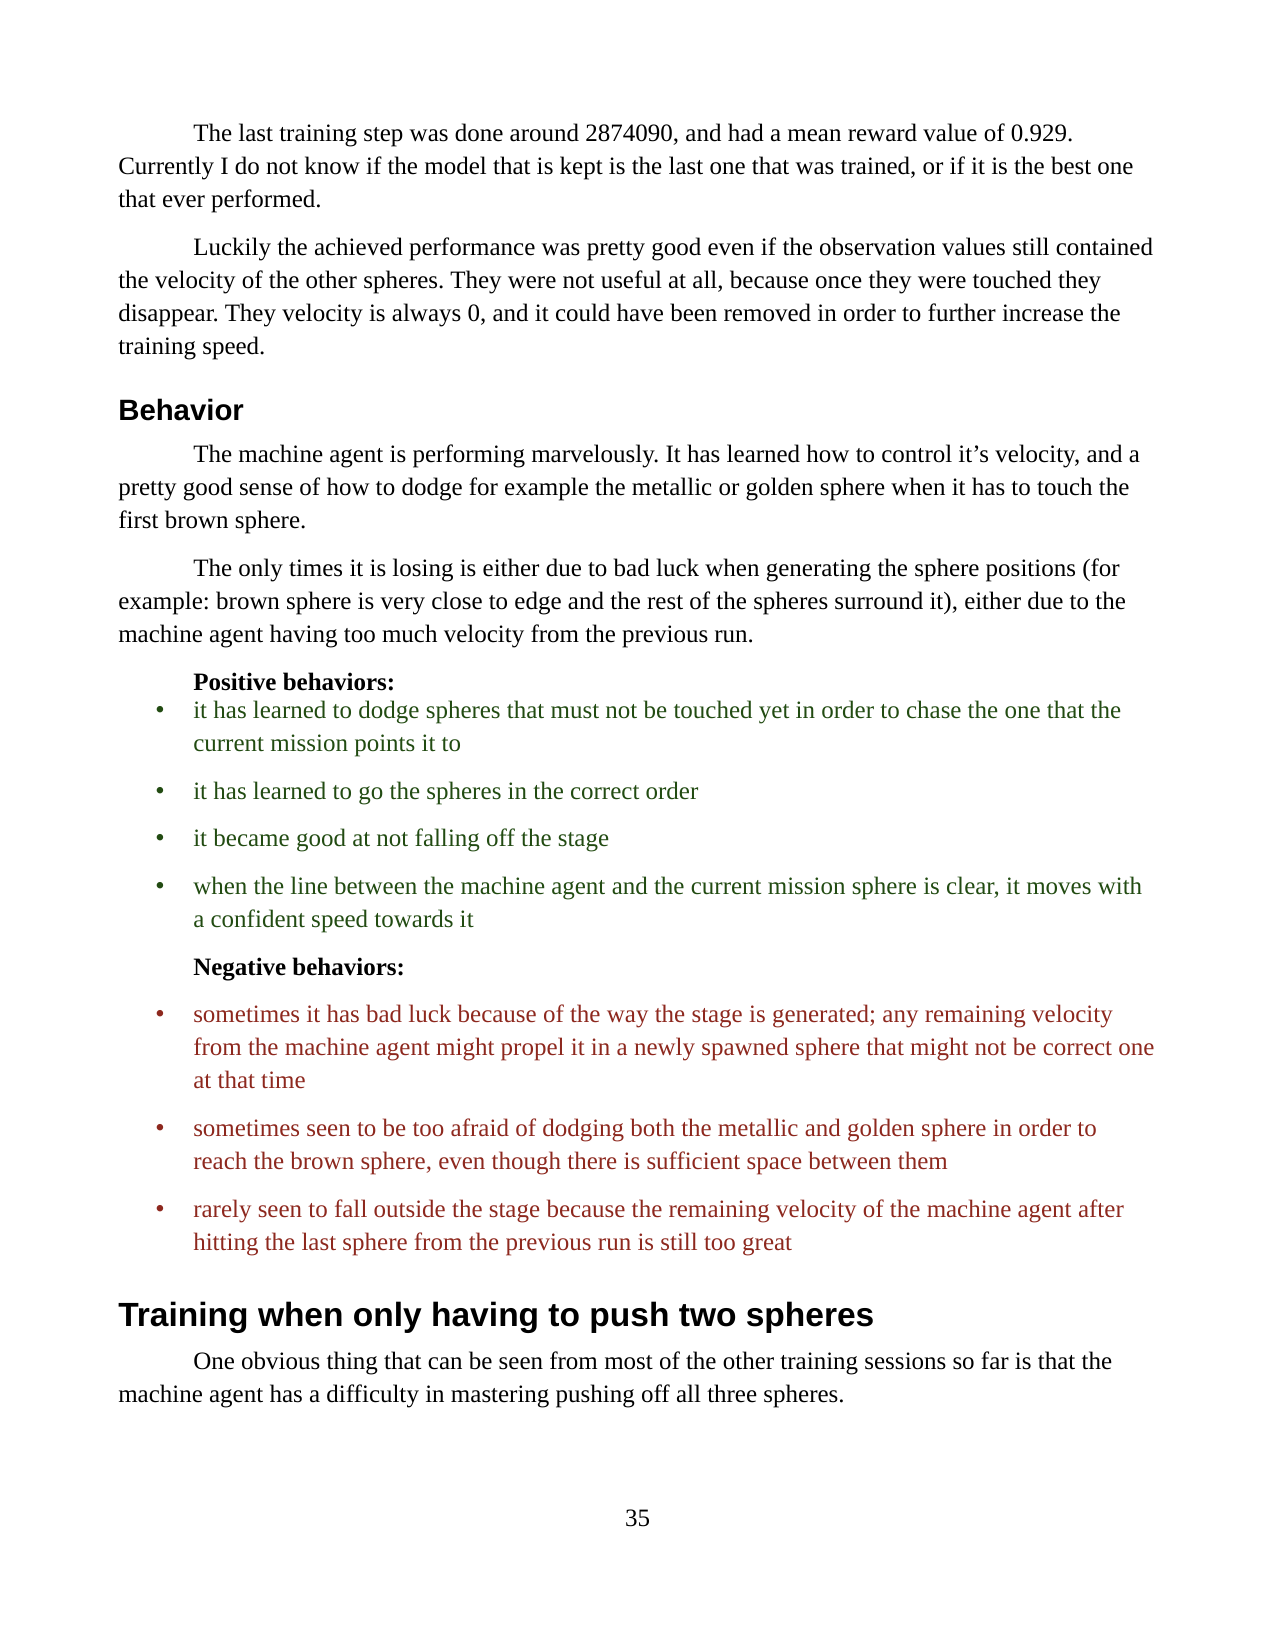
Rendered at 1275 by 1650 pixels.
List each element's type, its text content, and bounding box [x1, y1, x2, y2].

text The machine agent is performing marvelously. It has learned how to control it’s velocity, and a pretty good sense of how to dodge for example the metallic or golden sphere when it has to touch the first brown sphere. [118, 439, 1157, 534]
text The last training step was done around 2874090, and had a mean reward value of 0.929. Currently I do not know if the model that is kept is the last one that was trained, or if it is the best one that ever performed. [118, 118, 1157, 213]
list it has learned to dodge spheres that must not be touched yet in order to chase the one that the current mission points it to [156, 695, 1157, 757]
list sometimes seen to be too afraid of dodging both the metallic and golden sphere in order to reach the brown sphere, even though there is sufficient space between them [156, 1113, 1157, 1175]
list it became good at not falling off the stage [156, 823, 1157, 852]
list sometimes it has bad luck because of the way the stage is generated; any remaining velocity from the machine agent might propel it in a newly spawned sphere that might not be correct one at that time [156, 999, 1157, 1094]
subtitle Training when only having to push two spheres [118, 1295, 1157, 1334]
text One obvious thing that can be seen from most of the other training sessions so far is that the machine agent has a difficulty in mastering pushing off all three spheres. [118, 1346, 1157, 1408]
text The only times it is losing is either due to bad luck when generating the sphere positions (for example: brown sphere is very close to edge and the rest of the spheres surround it), either due to the machine agent having too much velocity from the previous run. [118, 553, 1157, 648]
list Negative behaviors: [156, 952, 1157, 981]
text Luckily the achieved performance was pretty good even if the observation values still contained the velocity of the other spheres. They were not useful at all, because once they were touched they disappear. They velocity is always 0, and it could have been removed in order to further increase the training speed. [118, 232, 1157, 359]
subtitle Behavior [118, 393, 1157, 427]
text Positive behaviors: [118, 667, 1157, 695]
list it has learned to go the spheres in the correct order [156, 776, 1157, 805]
list when the line between the machine agent and the current mission sphere is clear, it moves with a confident speed towards it [156, 871, 1157, 933]
list rarely seen to fall outside the stage because the remaining velocity of the machine agent after hitting the last sphere from the previous run is still too great [156, 1194, 1157, 1255]
